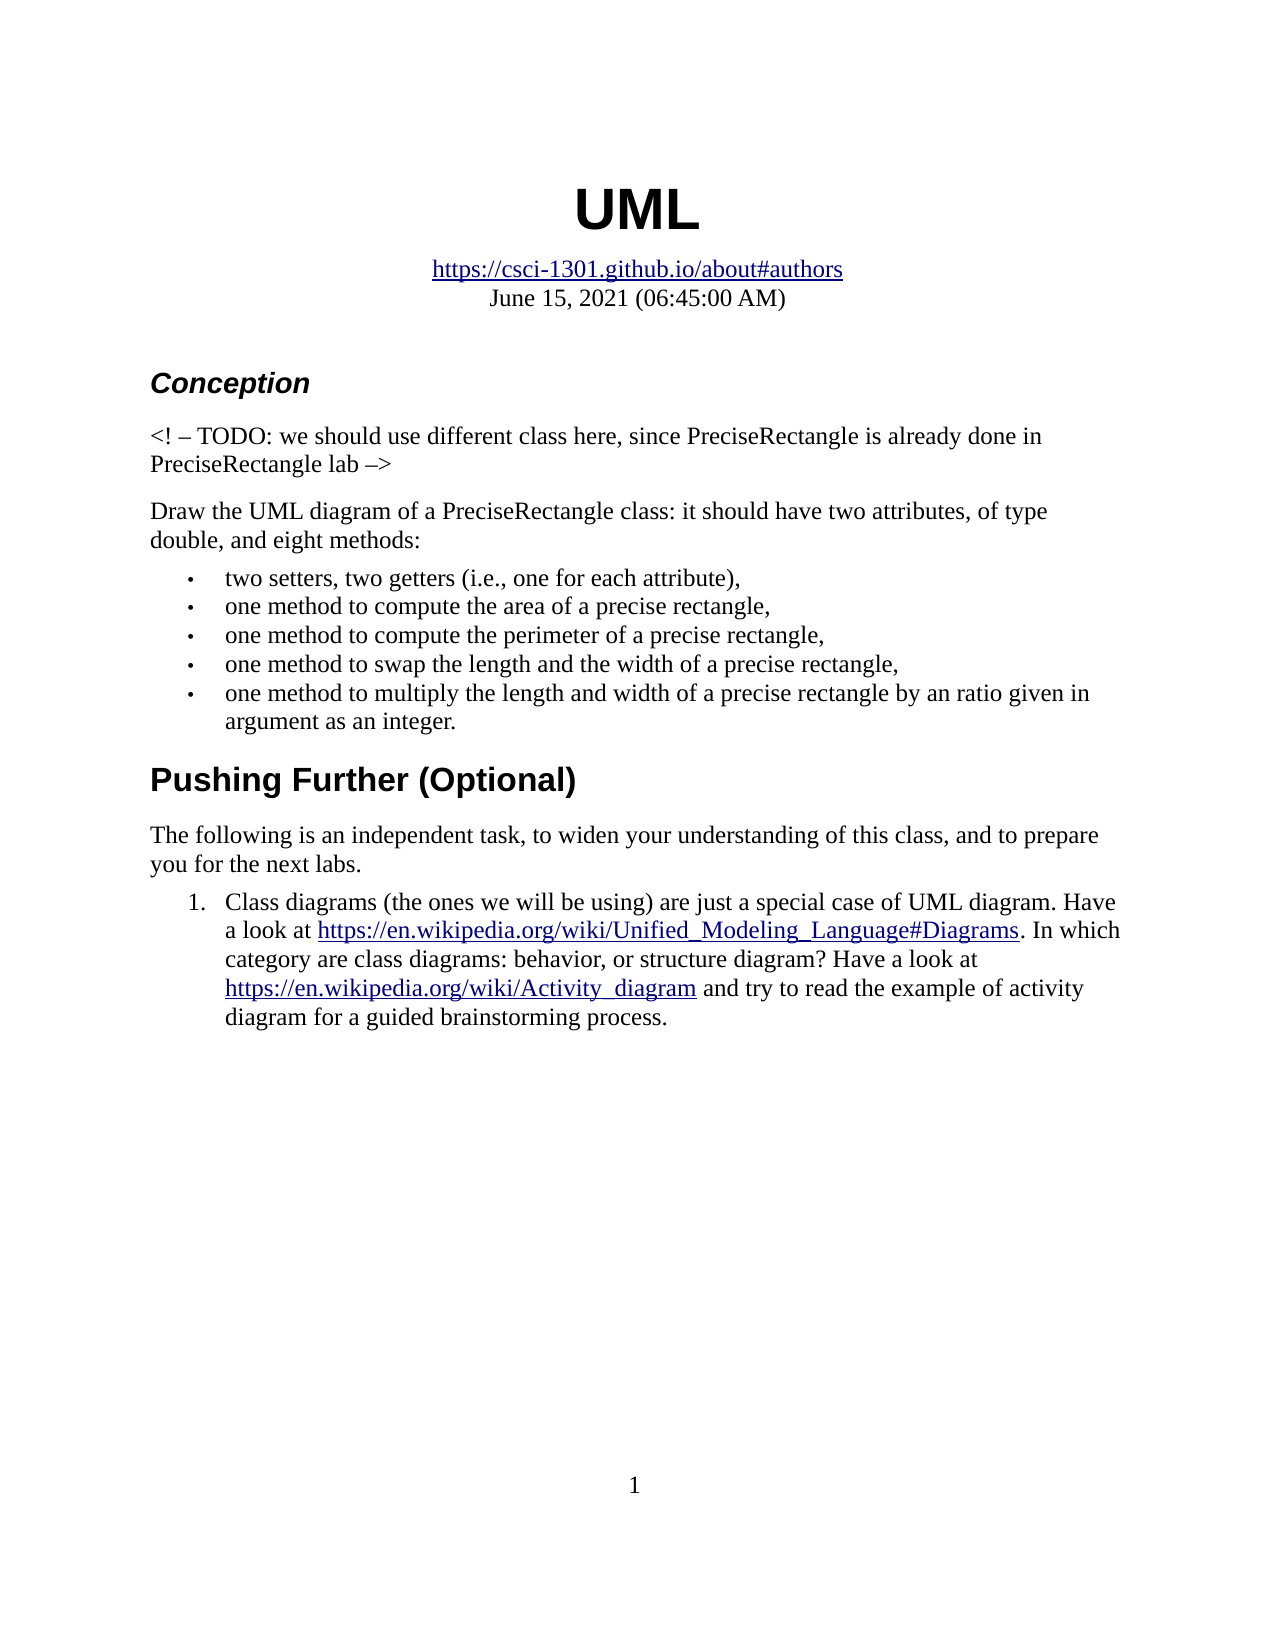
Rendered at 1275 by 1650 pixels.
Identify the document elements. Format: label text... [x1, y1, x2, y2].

text The following is an independent task, to widen your understanding of this class, and to prepare you for the next labs. [150, 820, 1125, 878]
list Class diagrams (the ones we will be using) are just a special case of UML diagram. Have a look at https://en.wikipedia.org/wiki/Unified_Modeling_Language#Diagrams. In which category are class diagrams: behavior, or structure diagram? Have a look at https://en.wikipedia.org/wiki/Activity_diagram and try to read the example of activity diagram for a guided brainstorming process. [187, 887, 1125, 1031]
text <! – TODO: we should use different class here, since PreciseRectangle is already done in PreciseRectangle lab –> [150, 421, 1125, 478]
list one method to swap the length and the width of a precise rectangle, [187, 649, 1125, 678]
text https://csci-1301.github.io/about#authors [150, 254, 1125, 283]
text Draw the UML diagram of a PreciseRectangle class: it should have two attributes, of type double, and eight methods: [150, 496, 1125, 554]
list one method to compute the area of a precise rectangle, [187, 591, 1125, 620]
title UML [150, 175, 1125, 242]
text June 15, 2021 (06:45:00 AM) [150, 283, 1125, 312]
list one method to multiply the length and width of a precise rectangle by an ratio given in argument as an integer. [187, 678, 1125, 735]
subtitle Pushing Further (Optional) [150, 760, 1125, 799]
list two setters, two getters (i.e., one for each attribute), [187, 563, 1125, 591]
list one method to compute the perimeter of a precise rectangle, [187, 620, 1125, 649]
subtitle Conception [150, 366, 1125, 399]
